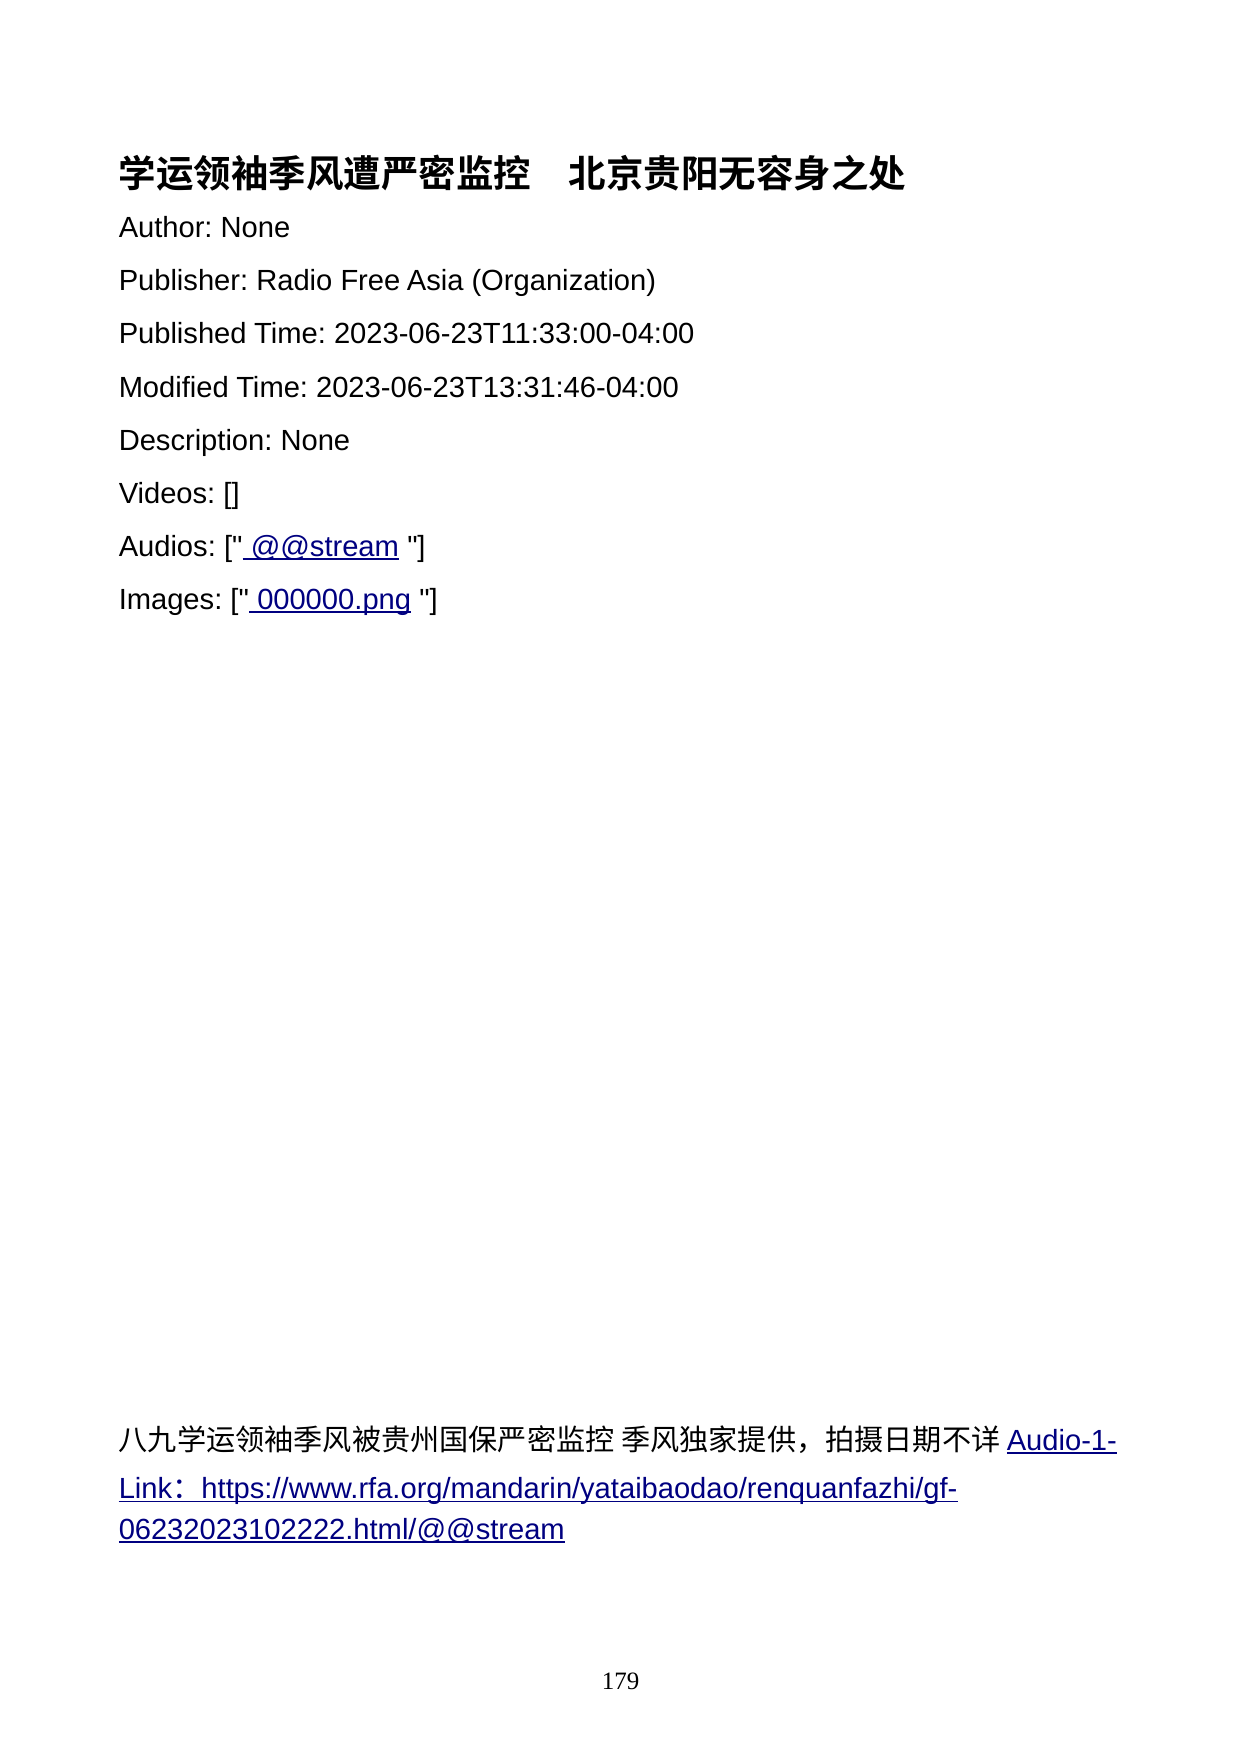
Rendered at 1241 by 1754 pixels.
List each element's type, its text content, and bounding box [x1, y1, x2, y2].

text Audios: [" @@stream "] [118, 529, 1122, 563]
text Description: None [118, 423, 1122, 456]
text Modified Time: 2023-06-23T13:31:46-04:00 [118, 370, 1122, 403]
subtitle 学运领袖季风遭严密监控 北京贵阳无容身之处 [118, 143, 1122, 198]
text Publisher: Radio Free Asia (Organization) [118, 263, 1122, 297]
text Author: None [118, 210, 1122, 244]
text Videos: [] [118, 476, 1122, 509]
text 八九学运领袖季风被贵州国保严密监控 季风独家提供，拍摄日期不详 Audio-1-Link：https://www.rfa.org/mandarin/yataibaodao/renquanfazhi/gf-06232023102222.html/@@stream [118, 635, 1122, 1546]
text Published Time: 2023-06-23T11:33:00-04:00 [118, 317, 1122, 350]
text Images: [" 000000.png "] [118, 582, 1122, 616]
